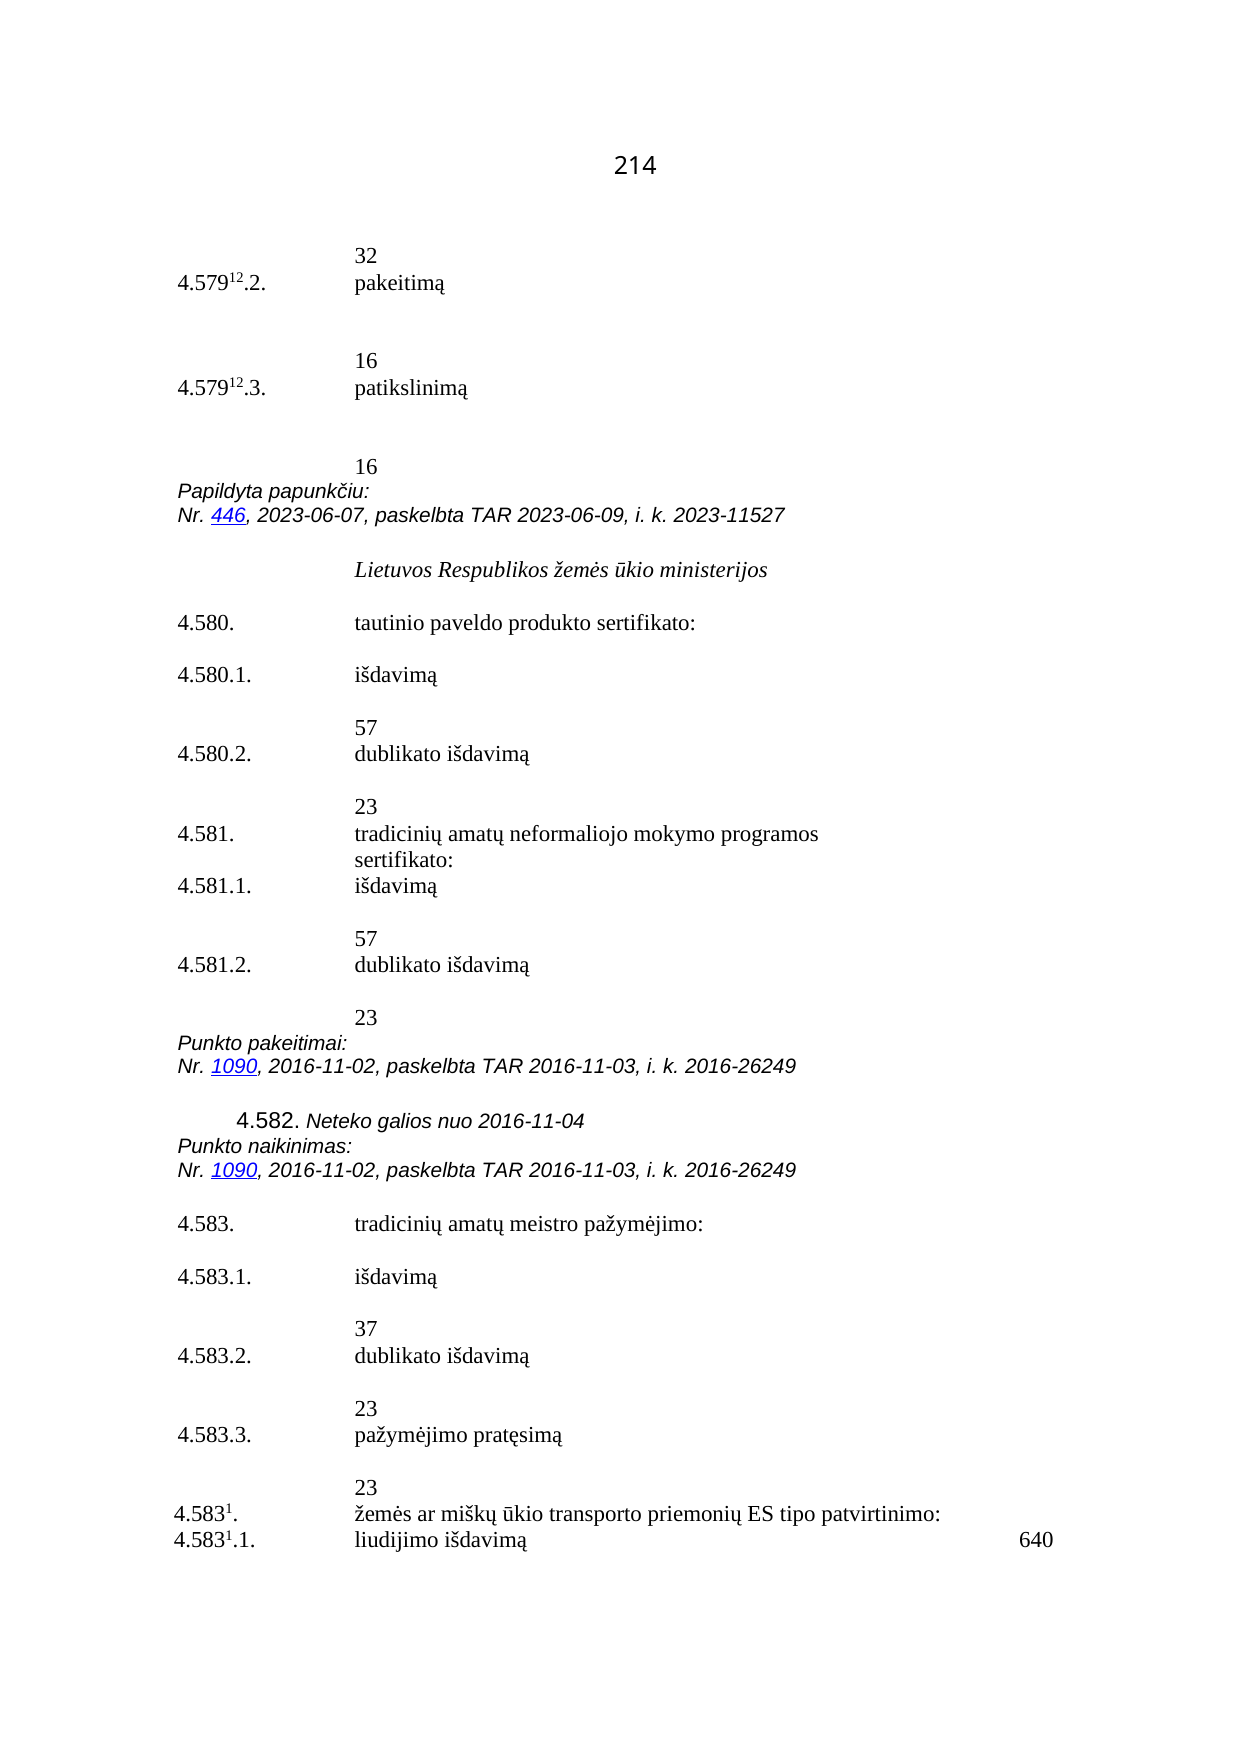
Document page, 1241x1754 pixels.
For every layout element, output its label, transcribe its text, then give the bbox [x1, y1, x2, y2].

text 4.583. tradicinių amatų meistro pažymėjimo: [177, 1210, 945, 1263]
text 4.57912.3. patikslinimą 16 [177, 374, 974, 479]
text 4.581. tradicinių amatų neformaliojo mokymo programos [177, 819, 945, 846]
text 4.583.3. pažymėjimo pratęsimą 23 [177, 1421, 945, 1500]
text 4.581.2. dublikato išdavimą 23 [177, 951, 945, 1030]
text 4.582. Neteko galios nuo 2016-11-04 [177, 1107, 1092, 1133]
text Punkto naikinimas: [177, 1133, 1092, 1157]
text Nr. 446, 2023-06-07, paskelbta TAR 2023-06-09, i. k. 2023-11527 [177, 503, 1092, 527]
text 4.583.1. išdavimą 37 [177, 1263, 945, 1342]
text 4.580.2. dublikato išdavimą 23 [177, 741, 945, 819]
text 4.5831.1. liudijimo išdavimą 640 [174, 1526, 1092, 1553]
text Lietuvos Respublikos žemės ūkio ministerijos [354, 556, 945, 609]
text 4.580. tautinio paveldo produkto sertifikato: [177, 609, 945, 661]
text sertifikato: [354, 846, 945, 872]
text 4.581.1. išdavimą 57 [177, 872, 945, 951]
text 4.580.1. išdavimą 57 [177, 661, 945, 741]
text Punkto pakeitimai: [177, 1030, 1092, 1054]
text Nr. 1090, 2016-11-02, paskelbta TAR 2016-11-03, i. k. 2016-26249 [177, 1157, 1092, 1181]
text 4.57912.2. pakeitimą 16 [177, 268, 945, 374]
text Papildyta papunkčiu: [177, 479, 1092, 503]
text Nr. 1090, 2016-11-02, paskelbta TAR 2016-11-03, i. k. 2016-26249 [177, 1054, 1092, 1078]
text 4.5831. žemės ar miškų ūkio transporto priemonių ES tipo patvirtinimo: [174, 1500, 1092, 1526]
text 32 [177, 216, 945, 268]
text 4.583.2. dublikato išdavimą 23 [177, 1342, 945, 1421]
